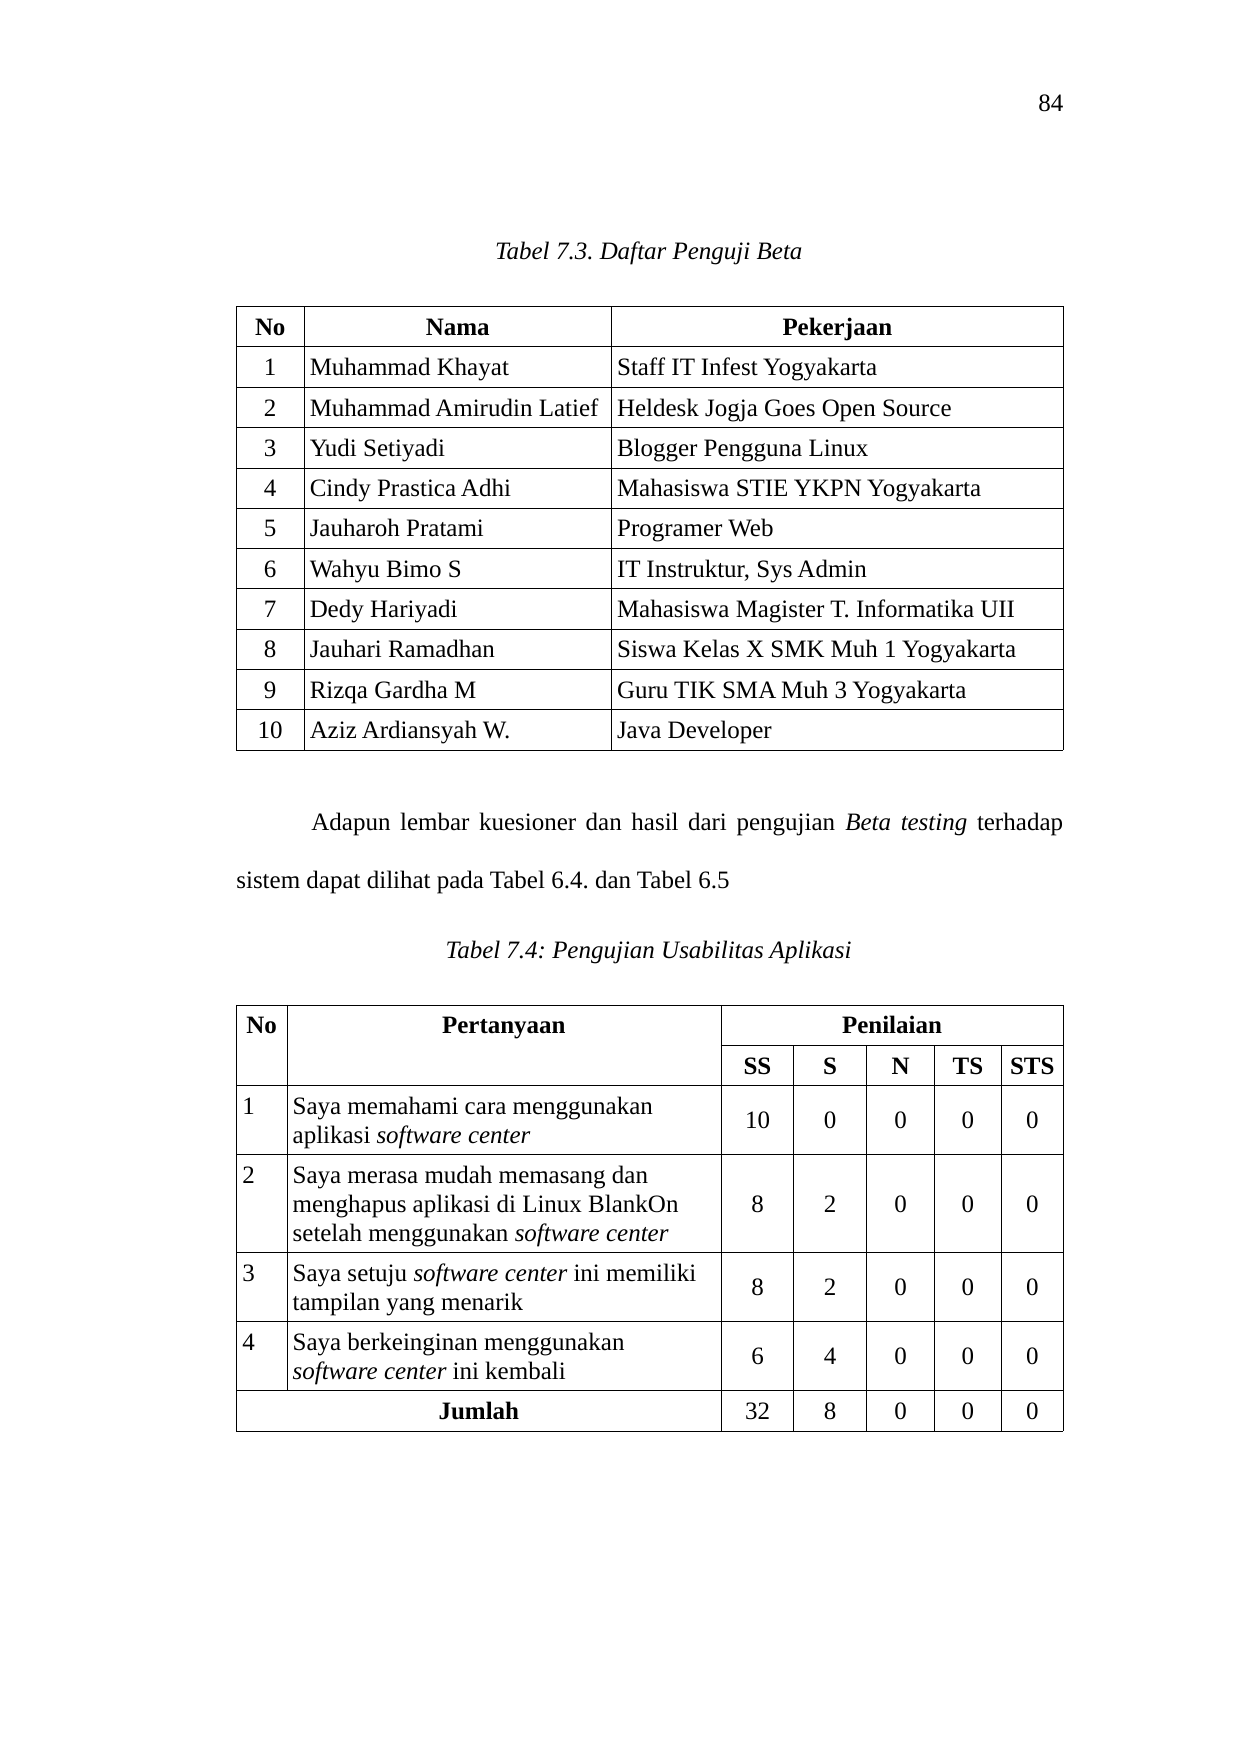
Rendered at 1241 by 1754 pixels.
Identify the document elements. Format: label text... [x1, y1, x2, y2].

table_header Pekerjaan [612, 307, 1063, 346]
table_cell 1 [237, 1086, 287, 1154]
table_header Pertanyaan [288, 1006, 721, 1085]
table_cell 0 [935, 1086, 1001, 1154]
text Tabel 7.4: Pengujian Usabilitas Aplikasi [236, 935, 1063, 963]
table_cell 0 [935, 1322, 1001, 1390]
table_cell TS [935, 1046, 1001, 1085]
table_cell 8 [722, 1253, 793, 1321]
table_cell 0 [1002, 1322, 1063, 1390]
table_cell STS [1002, 1046, 1063, 1085]
table_cell Saya berkeinginan menggunakan software center ini kembali [288, 1322, 721, 1390]
table_cell 8 [237, 630, 304, 669]
table_cell 2 [237, 388, 304, 427]
table_cell 4 [237, 469, 304, 508]
table_cell 3 [237, 428, 304, 467]
table_cell 0 [935, 1253, 1001, 1321]
table_cell 0 [867, 1253, 934, 1321]
table_cell Cindy Prastica Adhi [305, 469, 611, 508]
table_cell Yudi Setiyadi [305, 428, 611, 467]
table_cell 0 [935, 1155, 1001, 1252]
table_cell 4 [794, 1322, 866, 1390]
table_cell 0 [1002, 1155, 1063, 1252]
table_cell IT Instruktur, Sys Admin [612, 549, 1063, 588]
table_cell 2 [794, 1155, 866, 1252]
table_cell 0 [867, 1322, 934, 1390]
table_cell 1 [237, 347, 304, 387]
text Adapun lembar kuesioner dan hasil dari pengujian Beta testing terhadap sistem dapat dilihat pada Tabel 6.4. dan Tabel 6.5 [236, 807, 1063, 893]
table_cell 0 [867, 1391, 934, 1431]
table_cell 6 [237, 549, 304, 588]
table_cell Jumlah [237, 1391, 721, 1431]
table_cell Mahasiswa Magister T. Informatika UII [612, 589, 1063, 629]
table_cell 6 [722, 1322, 793, 1390]
table_cell Jauharoh Pratami [305, 509, 611, 548]
table_cell 8 [722, 1155, 793, 1252]
table_cell 0 [1002, 1391, 1063, 1431]
table_cell Mahasiswa STIE YKPN Yogyakarta [612, 469, 1063, 508]
text Tabel 7.3. Daftar Penguji Beta [236, 236, 1063, 265]
table_cell Siswa Kelas X SMK Muh 1 Yogyakarta [612, 630, 1063, 669]
table_cell Blogger Pengguna Linux [612, 428, 1063, 467]
table_cell Java Developer [612, 710, 1063, 749]
table_cell Wahyu Bimo S [305, 549, 611, 588]
table_cell Aziz Ardiansyah W. [305, 710, 611, 749]
table_cell Guru TIK SMA Muh 3 Yogyakarta [612, 670, 1063, 709]
table_header No [237, 307, 304, 346]
table_cell Saya merasa mudah memasang dan menghapus aplikasi di Linux BlankOn setelah menggunakan software center [288, 1155, 721, 1252]
table_cell 2 [794, 1253, 866, 1321]
table_cell 0 [935, 1391, 1001, 1431]
table_cell Muhammad Amirudin Latief [305, 388, 611, 427]
table_cell Rizqa Gardha M [305, 670, 611, 709]
table_cell 3 [237, 1253, 287, 1321]
table_cell Heldesk Jogja Goes Open Source [612, 388, 1063, 427]
table_cell 10 [722, 1086, 793, 1154]
table_header Nama [305, 307, 611, 346]
table_cell Staff IT Infest Yogyakarta [612, 347, 1063, 387]
table_header No [237, 1006, 287, 1085]
table_cell 0 [1002, 1086, 1063, 1154]
table_cell Muhammad Khayat [305, 347, 611, 387]
table_cell 0 [867, 1086, 934, 1154]
table_cell S [794, 1046, 866, 1085]
table_cell Dedy Hariyadi [305, 589, 611, 629]
table_cell Saya setuju software center ini memiliki tampilan yang menarik [288, 1253, 721, 1321]
table_cell 4 [237, 1322, 287, 1390]
table_cell Saya memahami cara menggunakan aplikasi software center [288, 1086, 721, 1154]
table_cell 0 [1002, 1253, 1063, 1321]
table_cell 0 [794, 1086, 866, 1154]
table_cell 9 [237, 670, 304, 709]
table_cell 7 [237, 589, 304, 629]
table_cell 10 [237, 710, 304, 749]
table_cell N [867, 1046, 934, 1085]
table_cell 2 [237, 1155, 287, 1252]
table_cell 32 [722, 1391, 793, 1431]
table_cell 5 [237, 509, 304, 548]
table_cell SS [722, 1046, 793, 1085]
table_cell 0 [867, 1155, 934, 1252]
table_cell 8 [794, 1391, 866, 1431]
table_cell Jauhari Ramadhan [305, 630, 611, 669]
table_header Penilaian [722, 1006, 1063, 1045]
table_cell Programer Web [612, 509, 1063, 548]
